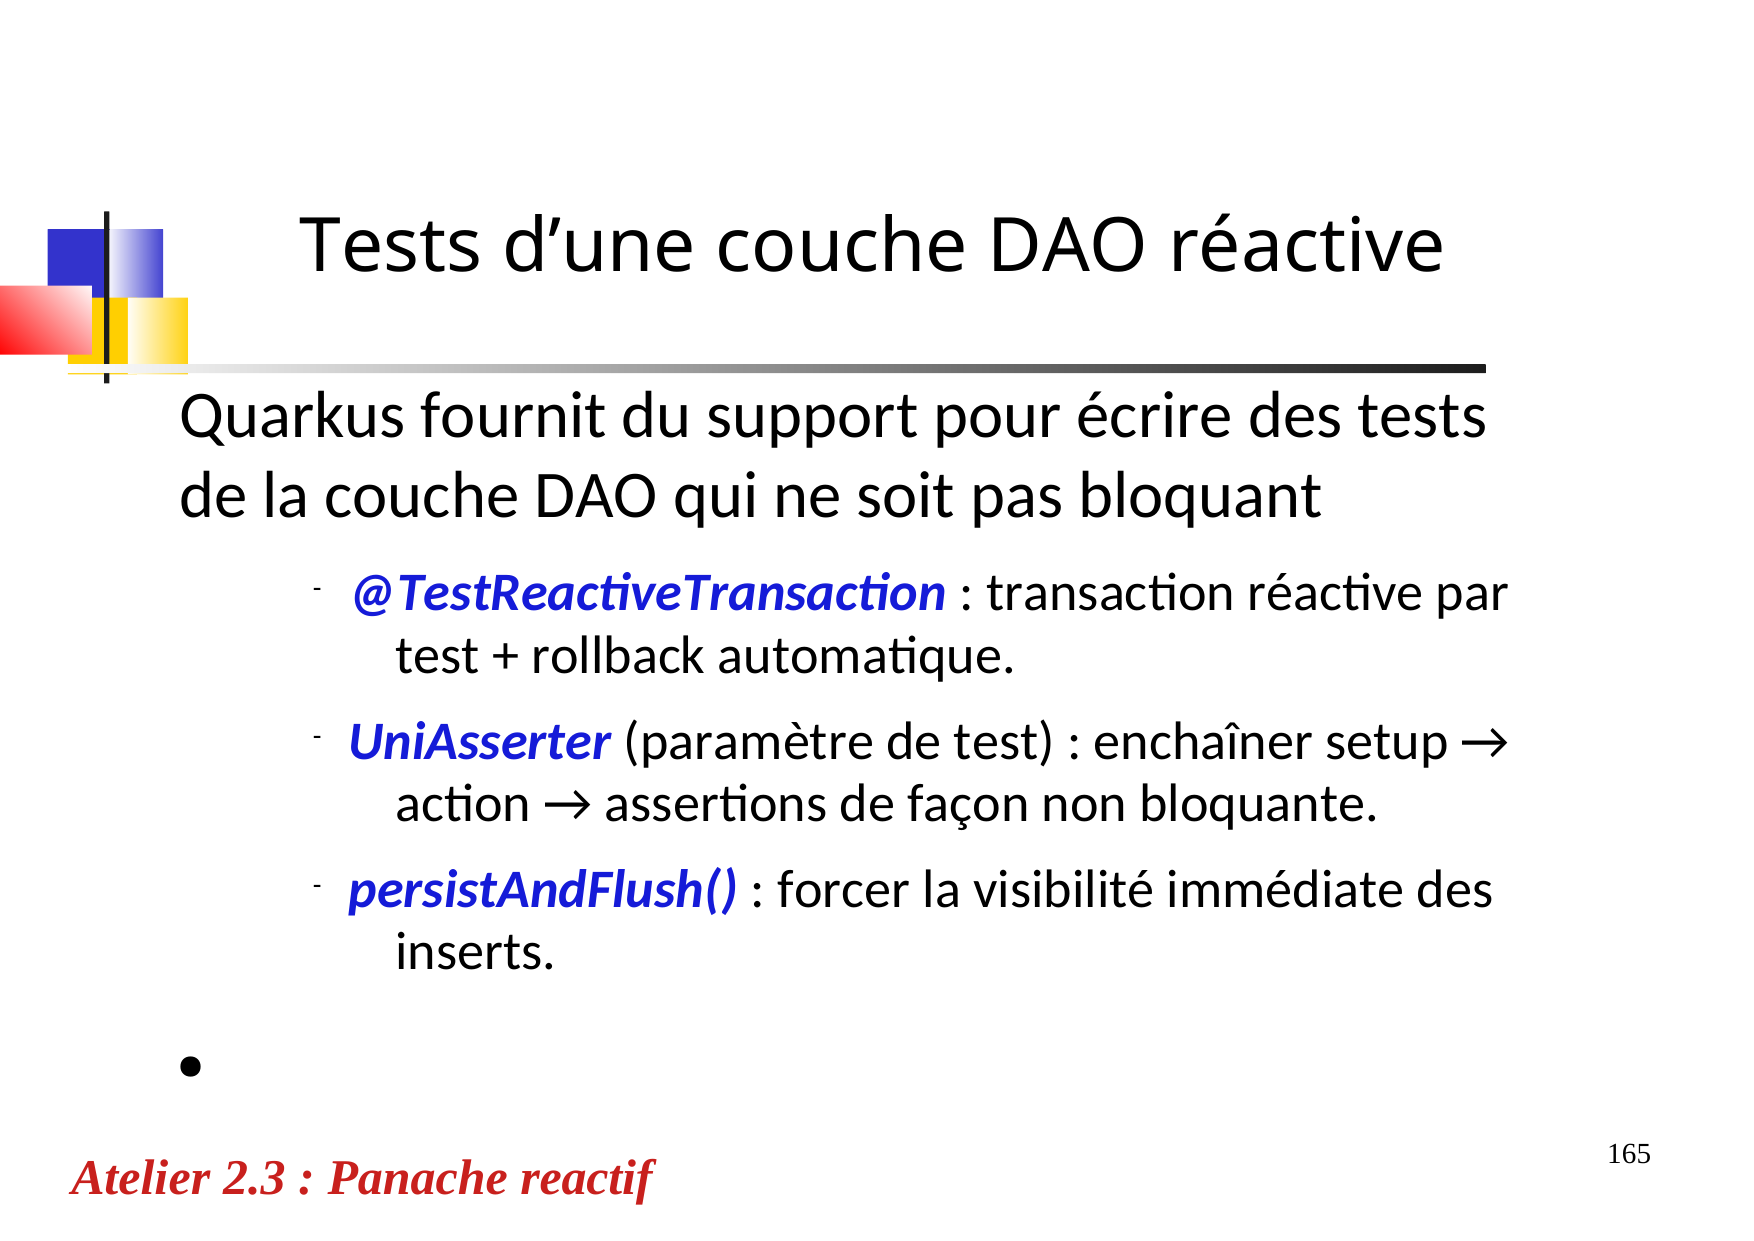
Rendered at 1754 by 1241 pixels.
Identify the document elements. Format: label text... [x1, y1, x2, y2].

text_box Atelier 2.3 : Panache reactif [69, 1148, 656, 1206]
title Tests d’une couche DAO réactive [179, 139, 1567, 351]
list Quarkus fournit du support pour écrire des tests de la couche DAO qui ne soit pas bloquant @TestReactiveTransaction : transaction réactive par test + rollback automatique. UniAsserter (paramètre de test) : enchaîner setup → action → assertions de façon non bloquante. persistAndFlush() : forcer la visibilité immédiate des inserts. [179, 371, 1567, 1091]
